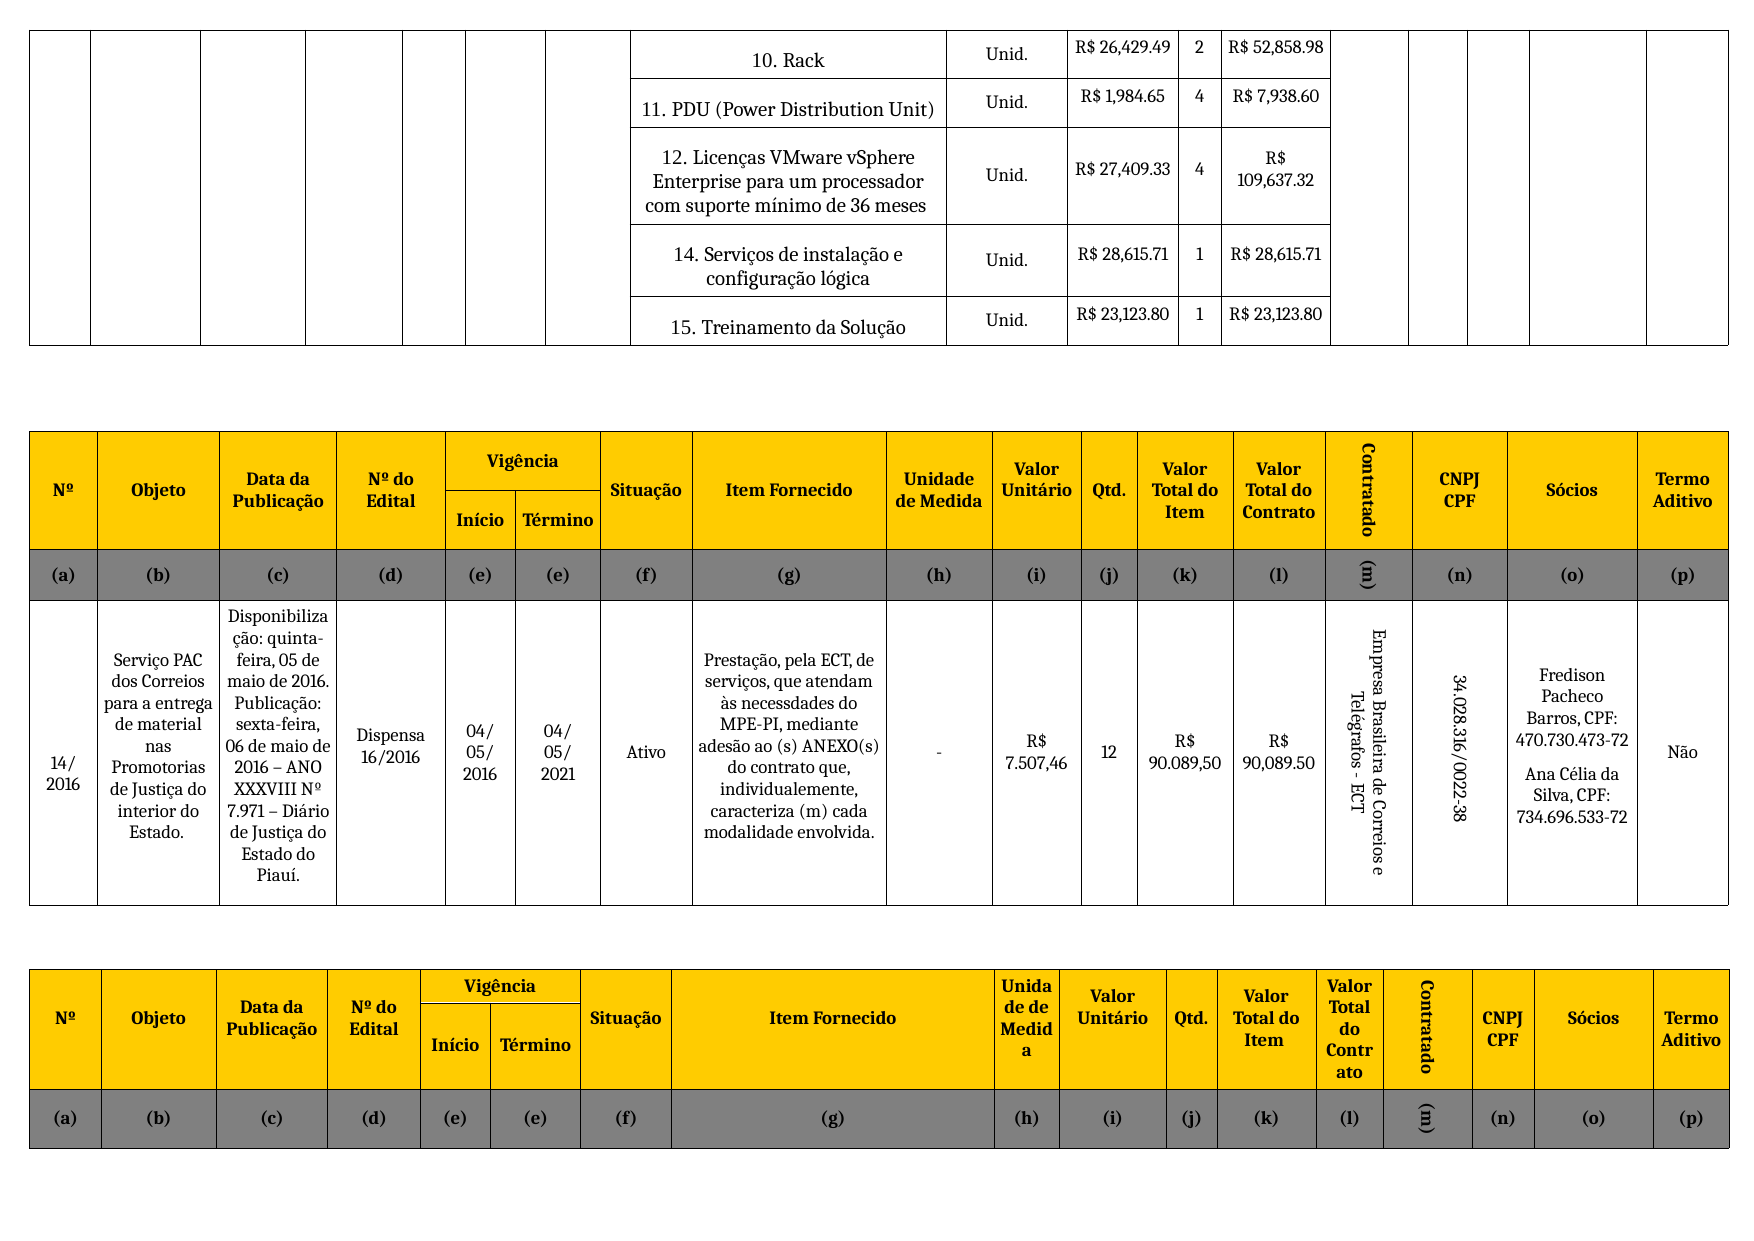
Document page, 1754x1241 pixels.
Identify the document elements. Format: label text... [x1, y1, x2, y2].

table_cell [546, 31, 630, 345]
table_cell (k) [1138, 550, 1233, 600]
table_cell (n) [1413, 550, 1507, 600]
table_header Valor Total do Item [1218, 970, 1316, 1089]
table_header Unidade de Medida [995, 970, 1059, 1089]
table_cell Unid. [947, 297, 1067, 345]
table_header CNPJ CPF [1413, 432, 1507, 549]
table_cell R$ 52.858,98 [1222, 31, 1330, 78]
table_header Nº do Edital [328, 970, 420, 1089]
table_cell (f) [601, 550, 692, 600]
table_cell (f) [581, 1090, 671, 1148]
table_cell (p) [1654, 1090, 1729, 1148]
table_cell 04/ 05/ 2021 [516, 601, 600, 904]
table_header Data da Publicação [220, 432, 336, 549]
table_cell 14. Serviços de instalação e configuração lógica [631, 225, 946, 296]
table_header Contratado [1384, 970, 1472, 1089]
table_cell R$ 90.089,50 [1234, 601, 1325, 904]
table_cell [403, 31, 465, 345]
table_header Valor Total do Item [1138, 432, 1233, 549]
table_cell R$ 1.984,65 [1068, 79, 1178, 127]
table_cell 10. Rack [631, 31, 946, 78]
table_cell (e) [491, 1090, 580, 1148]
table_cell R$ 90.089,50 [1138, 601, 1233, 904]
table_header Objeto [98, 432, 219, 549]
table_cell 15. Treinamento da Solução [631, 297, 946, 345]
table_cell (l) [1234, 550, 1325, 600]
table_cell (a) [30, 550, 97, 600]
table_cell (i) [993, 550, 1081, 600]
table_header Termo Aditivo [1654, 970, 1729, 1089]
table_cell [1409, 31, 1467, 345]
table_cell R$ 28.615,71 [1222, 225, 1330, 296]
table_cell (m) [1384, 1090, 1472, 1148]
table_header Sócios [1508, 432, 1637, 549]
table_cell (b) [98, 550, 219, 600]
table_cell [1530, 31, 1646, 345]
table_cell (g) [672, 1090, 994, 1148]
table_cell (d) [337, 550, 445, 600]
table_cell (c) [217, 1090, 327, 1148]
table_cell 34.028.316/0022-38 [1413, 601, 1507, 904]
table_cell [1468, 31, 1529, 345]
table_cell Unid. [947, 79, 1067, 127]
table_cell (l) [1317, 1090, 1383, 1148]
table_cell 1 [1179, 225, 1221, 296]
table_cell R$ 27.409,33 [1068, 128, 1178, 224]
table_cell (h) [887, 550, 992, 600]
table_cell 11. PDU (Power Distribution Unit) [631, 79, 946, 127]
table_cell [91, 31, 200, 345]
table_cell (o) [1535, 1090, 1653, 1148]
table_cell 4 [1179, 79, 1221, 127]
table_cell [201, 31, 305, 345]
table_cell Unid. [947, 225, 1067, 296]
table_header Qtd. [1082, 432, 1137, 549]
table_cell R$ 23.123,80 [1068, 297, 1178, 345]
table_cell R$ 7.507,46 [993, 601, 1081, 904]
table_cell (k) [1218, 1090, 1316, 1148]
table_header Valor Unitário [993, 432, 1081, 549]
table_header Valor Unitário [1060, 970, 1166, 1089]
table_header Qtd. [1167, 970, 1217, 1089]
table_cell Início [446, 491, 515, 549]
table_header Data da Publicação [217, 970, 327, 1089]
table_header CNPJ CPF [1473, 970, 1534, 1089]
table_cell (j) [1082, 550, 1137, 600]
table_cell (m) [1326, 550, 1412, 600]
table_cell R$ 26.429,49 [1068, 31, 1178, 78]
table_cell (g) [693, 550, 886, 600]
table_cell (p) [1638, 550, 1728, 600]
table_cell Prestação, pela ECT, de serviços, que atendam às necessdades do MPE-PI, mediante adesão ao (s) ANEXO(s) do contrato que, individualemente, caracteriza (m) cada modalidade envolvida. [693, 601, 886, 904]
table_header Situação [601, 432, 692, 549]
table_header Item Fornecido [693, 432, 886, 549]
table_header Nº [30, 432, 97, 549]
table_cell (i) [1060, 1090, 1166, 1148]
table_header Vigência [421, 970, 580, 1002]
table_cell Empresa Brasileira de Correios e Telégrafos - ECT [1326, 601, 1412, 904]
table_cell R$ 23.123,80 [1222, 297, 1330, 345]
table_header Sócios [1535, 970, 1653, 1089]
table_cell Unid. [947, 128, 1067, 224]
table_cell (o) [1508, 550, 1637, 600]
table_header Unidade de Medida [887, 432, 992, 549]
table_cell (c) [220, 550, 336, 600]
table_cell (e) [446, 550, 515, 600]
table_cell R$ 109.637,32 [1222, 128, 1330, 224]
table_header Objeto [102, 970, 216, 1089]
table_cell Fredison Pacheco Barros, CPF: 470.730.473-72 Ana Célia da Silva, CPF: 734.696.533-72 [1508, 601, 1637, 904]
table_header Item Fornecido [672, 970, 994, 1089]
table_cell Dispensa 16/2016 [337, 601, 445, 904]
table_cell 04/ 05/ 2016 [446, 601, 515, 904]
table_cell 1 [1179, 297, 1221, 345]
table_cell 12. Licenças VMware vSphere Enterprise para um processador com suporte mínimo de 36 meses [631, 128, 946, 224]
table_cell [30, 31, 90, 345]
table_cell - [887, 601, 992, 904]
table_cell [306, 31, 402, 345]
table_cell Ativo [601, 601, 692, 904]
table_cell (j) [1167, 1090, 1217, 1148]
table_cell (b) [102, 1090, 216, 1148]
table_cell Término [516, 491, 600, 549]
table_cell [1647, 31, 1728, 345]
table_header Contratado [1326, 432, 1412, 549]
table_header Vigência [446, 432, 600, 490]
table_cell 4 [1179, 128, 1221, 224]
table_cell [1331, 31, 1408, 345]
table_cell R$ 7.938,60 [1222, 79, 1330, 127]
table_cell Não [1638, 601, 1728, 904]
table_cell R$ 28.615,71 [1068, 225, 1178, 296]
table_cell (e) [421, 1090, 490, 1148]
table_header Valor Total do Contrato [1234, 432, 1325, 549]
table_cell 2 [1179, 31, 1221, 78]
table_cell 14/ 2016 [30, 601, 97, 904]
table_cell [466, 31, 545, 345]
table_cell (a) [30, 1090, 101, 1148]
table_cell Término [491, 1004, 580, 1089]
table_header Nº [30, 970, 101, 1089]
table_header Situação [581, 970, 671, 1089]
table_cell Unid. [947, 31, 1067, 78]
table_cell Início [421, 1004, 490, 1089]
table_cell 12 [1082, 601, 1137, 904]
table_header Termo Aditivo [1638, 432, 1728, 549]
table_cell (n) [1473, 1090, 1534, 1148]
table_cell Disponibilização: quinta-feira, 05 de maio de 2016. Publicação: sexta-feira, 06 de maio de 2016 – ANO XXXVIII Nº 7.971 – Diário de Justiça do Estado do Piauí. [220, 601, 336, 904]
table_cell (e) [516, 550, 600, 600]
table_cell (h) [995, 1090, 1059, 1148]
table_header Nº do Edital [337, 432, 445, 549]
table_cell Serviço PAC dos Correios para a entrega de material nas Promotorias de Justiça do interior do Estado. [98, 601, 219, 904]
table_cell (d) [328, 1090, 420, 1148]
table_header Valor Total do Contrato [1317, 970, 1383, 1089]
